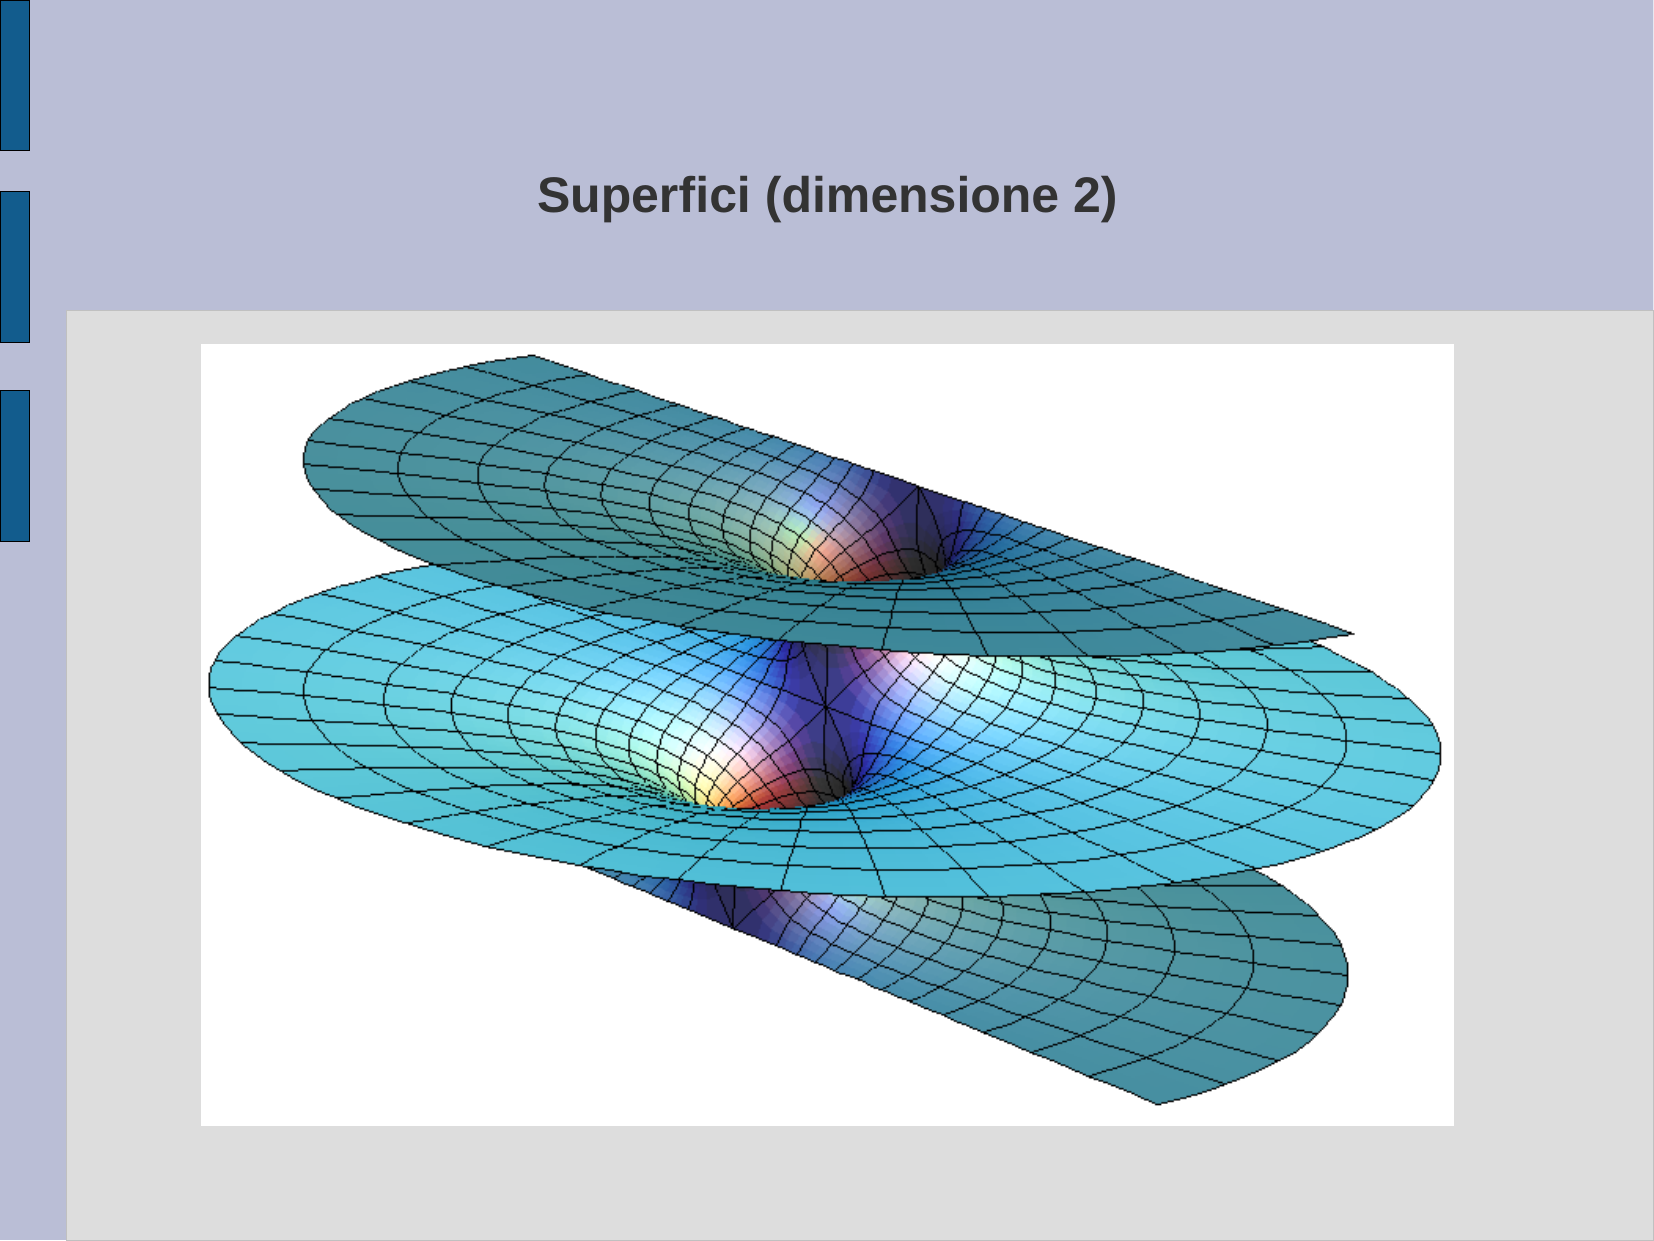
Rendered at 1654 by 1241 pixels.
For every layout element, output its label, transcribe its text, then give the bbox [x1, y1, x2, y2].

title Superfici (dimensione 2) [121, 91, 1534, 299]
picture [201, 344, 1454, 1126]
